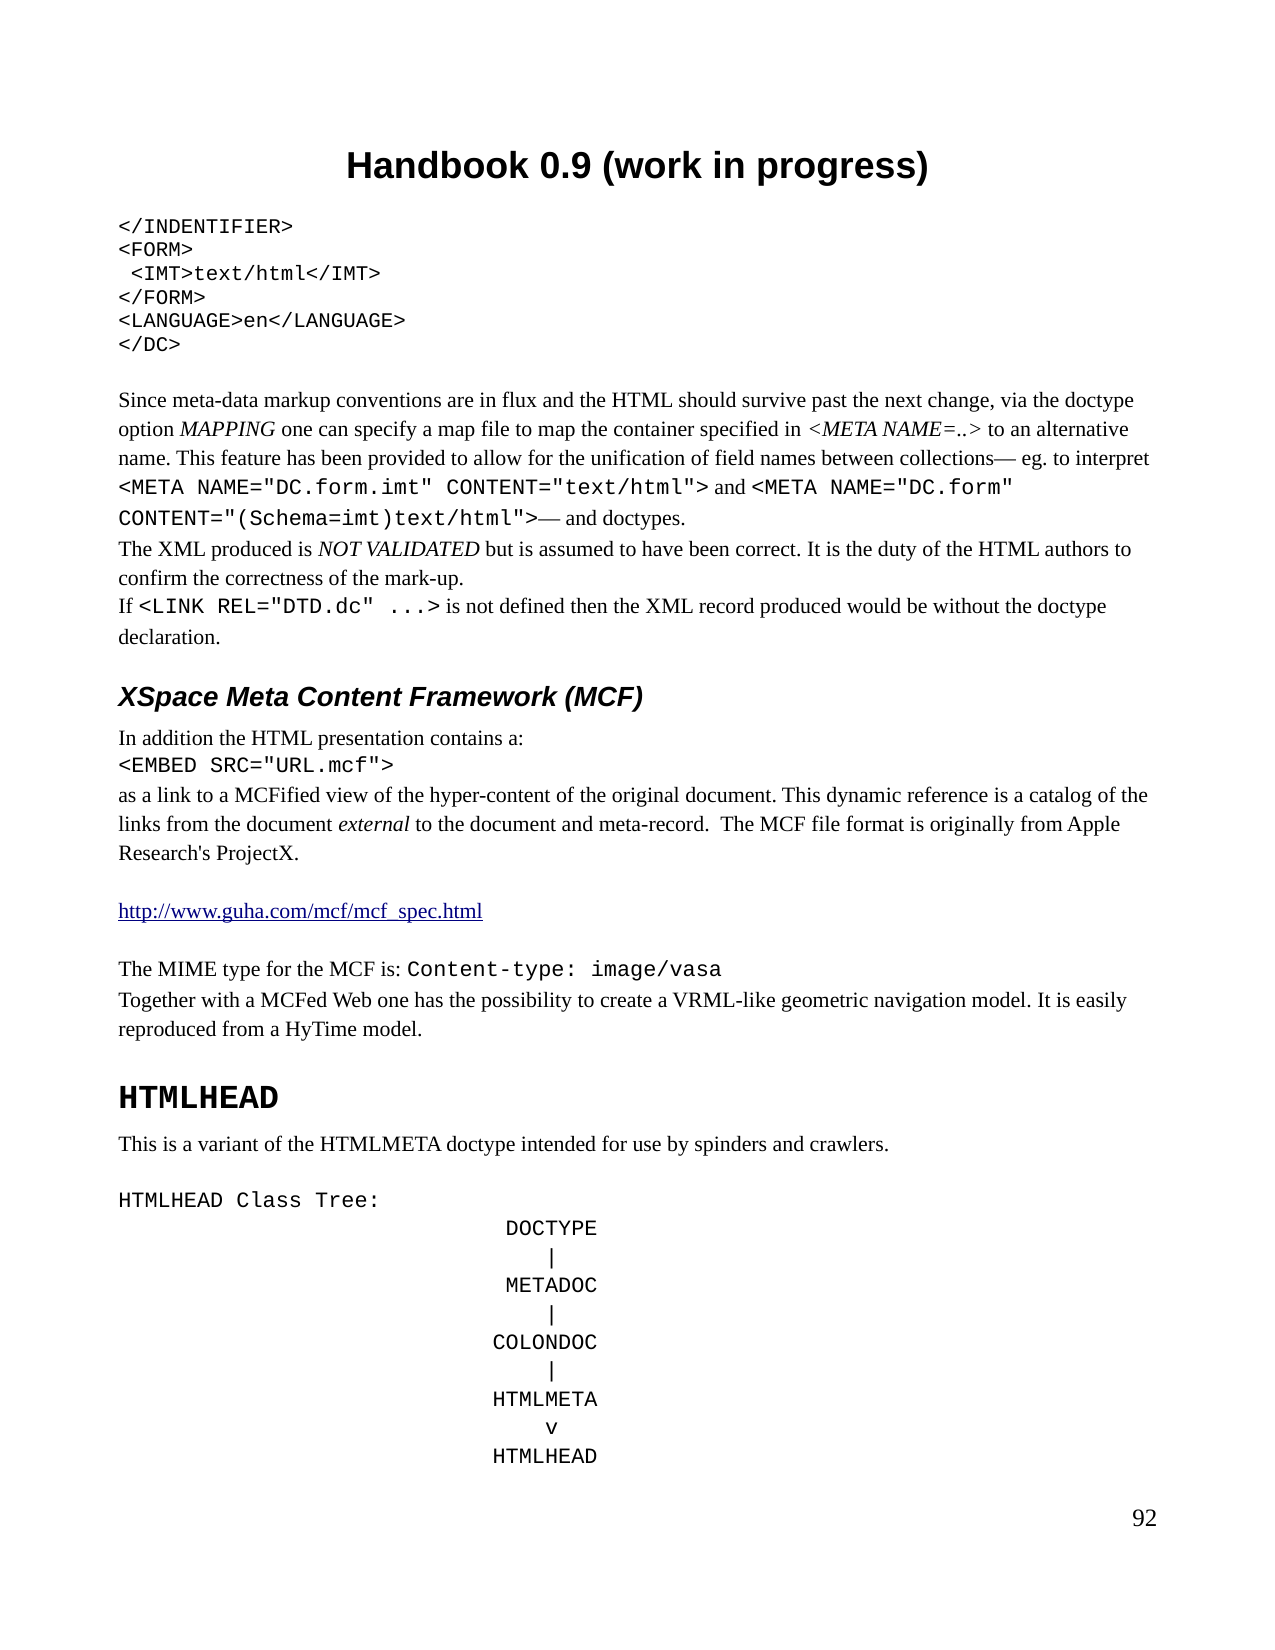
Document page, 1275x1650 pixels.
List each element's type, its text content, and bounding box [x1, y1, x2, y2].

text </FORM> [118, 287, 1157, 310]
subtitle XSpace Meta Content Framework (MCF) [118, 681, 1157, 713]
text | [413, 1246, 1157, 1271]
text The XML produced is NOT VALIDATED but is assumed to have been correct. It is the duty of the HTML authors to confirm the correctness of the mark-up. [118, 536, 1157, 590]
text DOCTYPE [413, 1217, 1157, 1242]
text In addition the HTML presentation contains a: <EMBED SRC="URL.mcf"> as a link to a MCFified view of the hyper-content of the original document. This dynamic reference is a catalog of the links from the document external to the document and meta-record. The MCF file format is originally from Apple Research's ProjectX. [118, 725, 1157, 866]
text If <LINK REL="DTD.dc" ...> is not defined then the XML record produced would be without the doctype declaration. [118, 593, 1157, 649]
text <FORM> [118, 239, 1157, 263]
text Since meta-data markup conventions are in flux and the HTML should survive past the next change, via the doctype option MAPPING one can specify a map file to map the container specified in <META NAME=..> to an alternative name. This feature has been provided to allow for the unification of field names between collections— eg. to interpret <META NAME="DC.form.imt" CONTENT="text/html"> and <META NAME="DC.form" CONTENT="(Schema=imt)text/html">— and doctypes. [118, 387, 1157, 532]
text | [413, 1303, 1157, 1327]
text </DC> [118, 334, 1157, 358]
text HTMLHEAD [413, 1445, 1157, 1470]
text | [413, 1359, 1157, 1384]
text The MIME type for the MCF is: Content-type: image/vasa [118, 956, 1157, 983]
text COLONDOC [413, 1331, 1157, 1356]
text HTMLHEAD Class Tree: [118, 1189, 1157, 1214]
text http://www.guha.com/mcf/mcf_spec.html [118, 898, 1157, 923]
text v [413, 1416, 1157, 1441]
text METADOC [413, 1274, 1157, 1299]
text HTMLMETA [413, 1388, 1157, 1413]
text <IMT>text/html</IMT> [118, 263, 1157, 287]
text </INDENTIFIER> [118, 216, 1157, 239]
text Together with a MCFed Web one has the possibility to create a VRML-like geometric navigation model. It is easily reproduced from a HyTime model. [118, 987, 1157, 1041]
subtitle HTMLHEAD [118, 1081, 1157, 1119]
text This is a variant of the HTMLMETA doctype intended for use by spinders and crawlers. [118, 1131, 1157, 1157]
text <LANGUAGE>en</LANGUAGE> [118, 310, 1157, 334]
